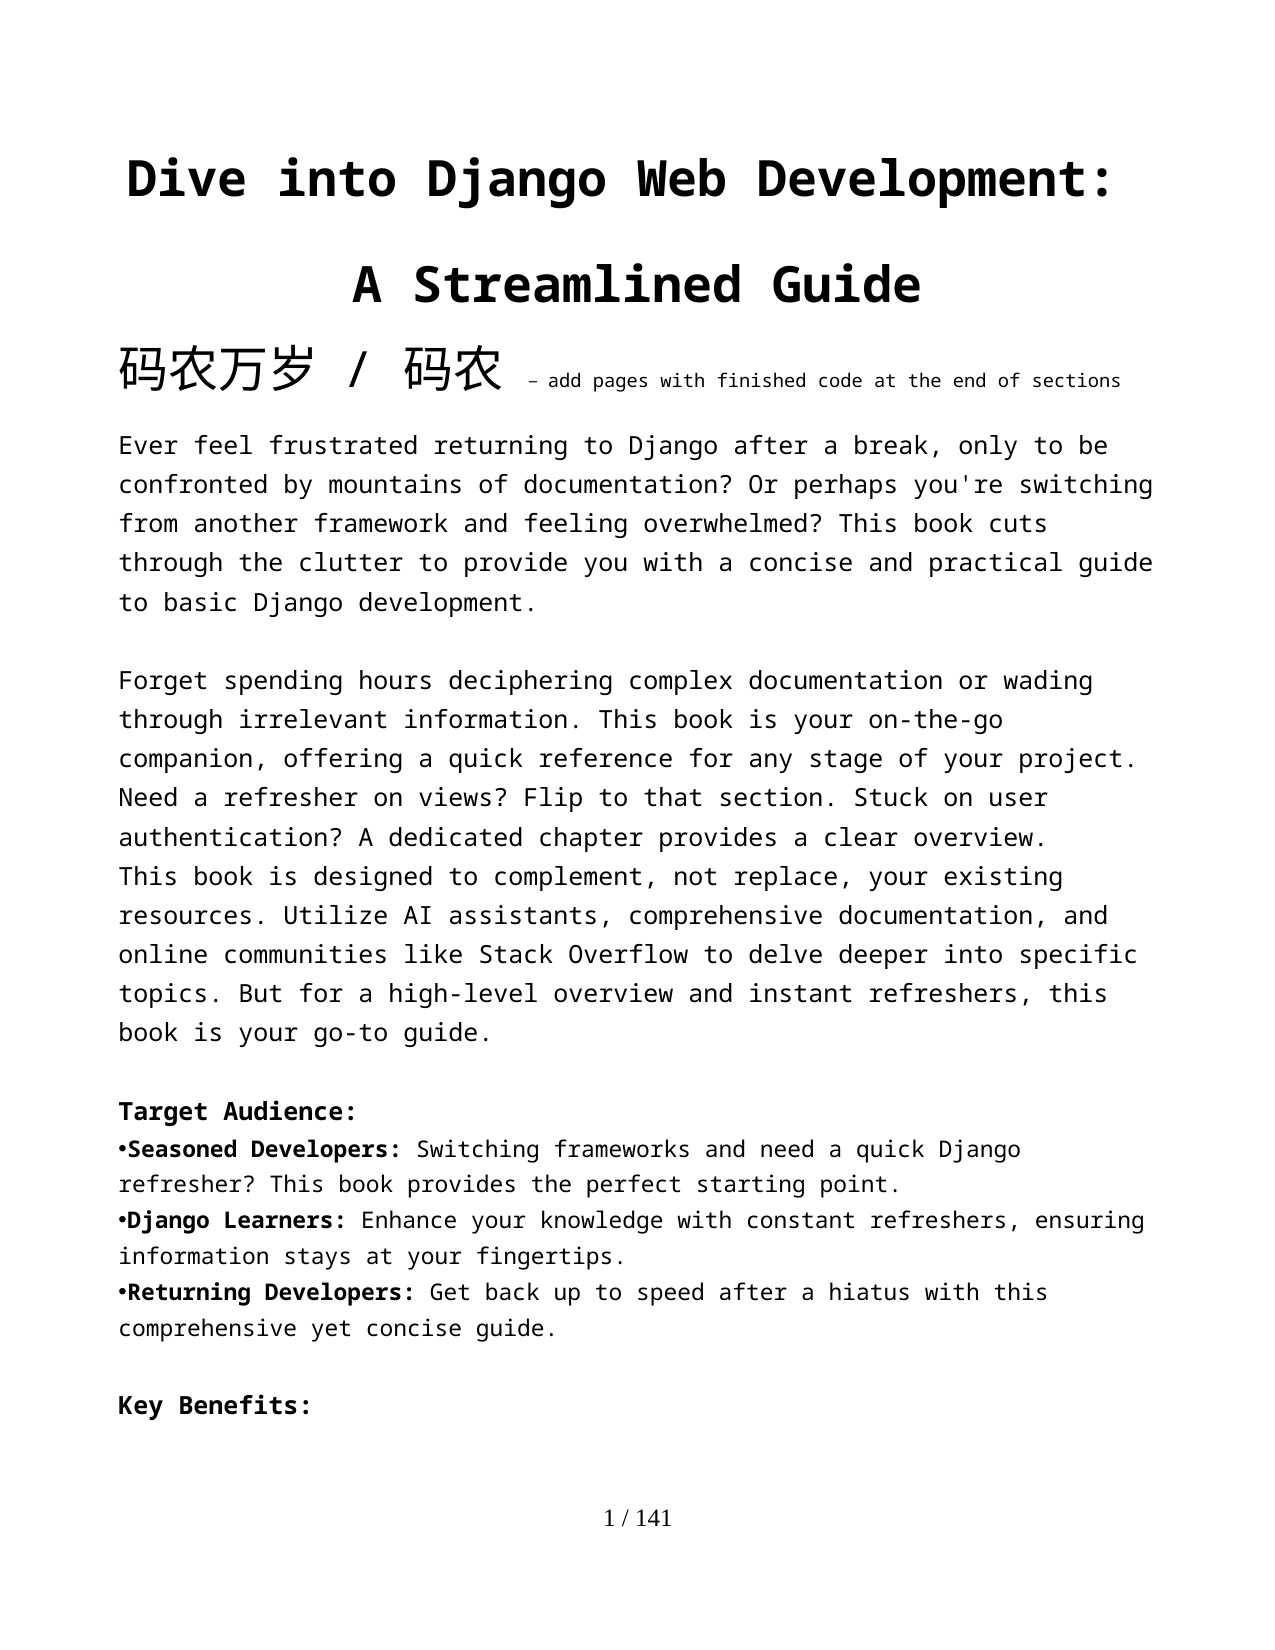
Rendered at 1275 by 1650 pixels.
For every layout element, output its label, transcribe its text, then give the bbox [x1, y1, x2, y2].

list Seasoned Developers: Switching frameworks and need a quick Django refresher? This book provides the perfect starting point. [118, 1132, 1157, 1200]
list Returning Developers: Get back up to speed after a hiatus with this comprehensive yet concise guide. [118, 1276, 1157, 1343]
text Target Audience: [118, 1093, 1157, 1127]
text This book is designed to complement, not replace, your existing resources. Utilize AI assistants, comprehensive documentation, and online communities like Stack Overflow to delve deeper into specific topics. But for a high-level overview and instant refreshers, this book is your go-to guide. [118, 858, 1157, 1049]
list Django Learners: Enhance your knowledge with constant refreshers, ensuring information stays at your fingertips. [118, 1204, 1157, 1272]
text 码农万岁 / 码农 – add pages with finished code at the end of sections [118, 329, 1157, 402]
text Forget spending hours deciphering complex documentation or wading through irrelevant information. This book is your on-the-go companion, offering a quick reference for any stage of your project. Need a refresher on views? Flip to that section. Stuck on user authentication? A dedicated chapter provides a clear overview. [118, 662, 1157, 853]
text Ever feel frustrated returning to Django after a break, only to be confronted by mountains of documentation? Or perhaps you're switching from another framework and feeling overwhelmed? This book cuts through the clutter to provide you with a concise and practical guide to basic Django development. [118, 427, 1157, 618]
text Key Benefits: [118, 1387, 1157, 1421]
title A Streamlined Guide [118, 249, 1157, 317]
title Dive into Django Web Development: [118, 143, 1157, 211]
